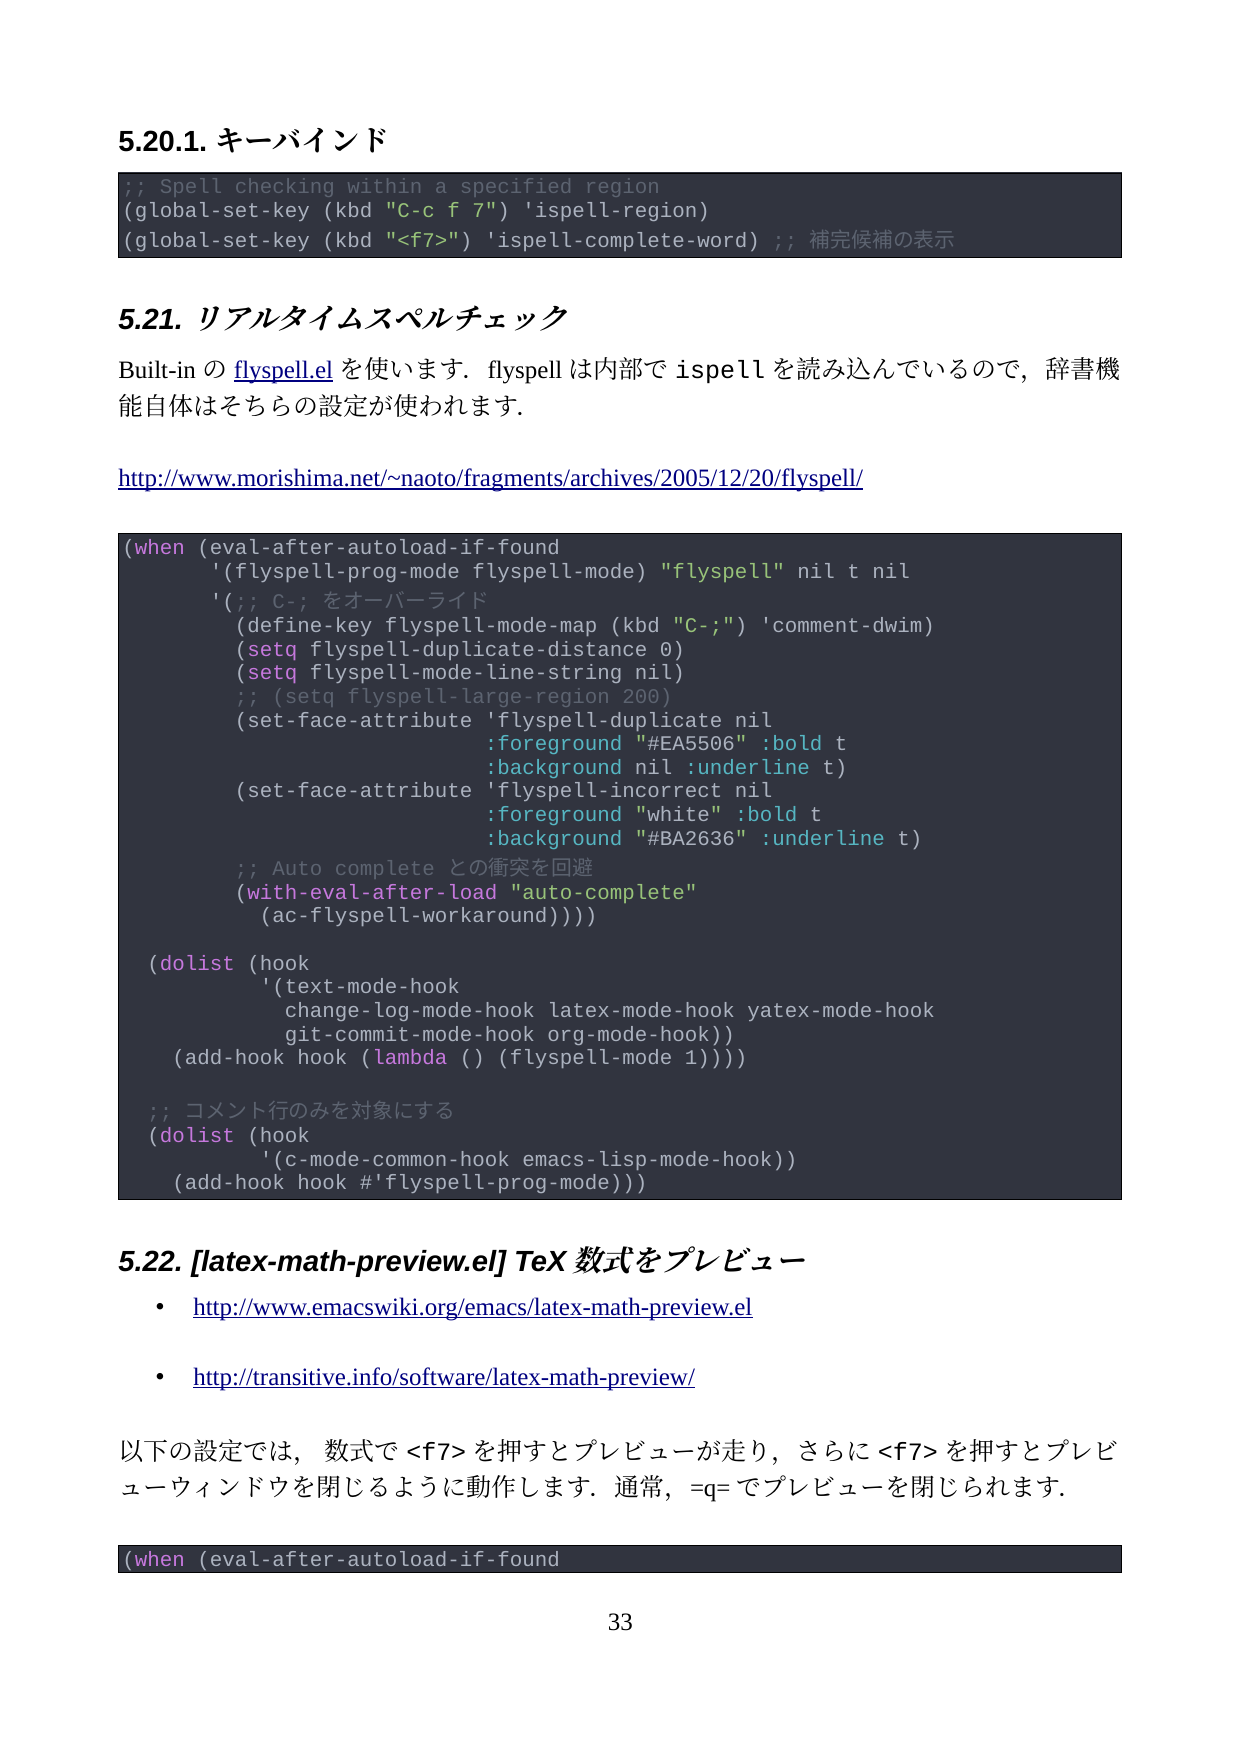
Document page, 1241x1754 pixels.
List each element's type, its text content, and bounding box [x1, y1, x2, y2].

text http://www.morishima.net/~naoto/fragments/archives/2005/12/20/flyspell/ [118, 463, 1122, 521]
text '(c-mode-common-hook emacs-lisp-mode-hook)) [119, 1145, 1121, 1168]
text ;; (setq flyspell-large-region 200) [119, 682, 1121, 706]
text (dolist (hook [119, 949, 1121, 972]
text (setq flyspell-duplicate-distance 0) [119, 635, 1121, 658]
text '(flyspell-prog-mode flyspell-mode) "flyspell" nil t nil [119, 557, 1121, 581]
text :foreground "white" :bold t [119, 800, 1121, 824]
text :background nil :underline t) [119, 753, 1121, 777]
text (define-key flyspell-mode-map (kbd "C-;") 'comment-dwim) [119, 611, 1121, 635]
text (global-set-key (kbd "<f7>") 'ispell-complete-word) ;; 補完候補の表示 [119, 220, 1121, 257]
text (when (eval-after-autoload-if-found [119, 534, 1121, 557]
text (set-face-attribute 'flyspell-duplicate nil [119, 706, 1121, 729]
text :background "#BA2636" :underline t) [119, 824, 1121, 847]
text (ac-flyspell-workaround)))) [119, 902, 1121, 925]
subtitle [latex-math-preview.el] TeX数式をプレビュー [118, 1237, 1122, 1279]
text :foreground "#EA5506" :bold t [119, 729, 1121, 753]
text (setq flyspell-mode-line-string nil) [119, 658, 1121, 682]
list http://www.emacswiki.org/emacs/latex-math-preview.el [156, 1292, 1122, 1349]
subtitle リアルタイムスペルチェック [118, 296, 1122, 337]
text (dolist (hook [119, 1121, 1121, 1145]
text Built-in の flyspell.el を使います．flyspell は内部で ispell を読み込んでいるので，辞書機能自体はそちらの設定が使われます． [118, 350, 1122, 451]
text '(;; C-; をオーバーライド [119, 581, 1121, 611]
list http://transitive.info/software/latex-math-preview/ [156, 1362, 1122, 1419]
text (set-face-attribute 'flyspell-incorrect nil [119, 777, 1121, 800]
text ;; コメント行のみを対象にする [119, 1091, 1121, 1121]
text ;; Spell checking within a specified region [119, 174, 1121, 196]
text change-log-mode-hook latex-mode-hook yatex-mode-hook [119, 996, 1121, 1020]
subtitle キーバインド [118, 118, 1122, 160]
text '(text-mode-hook [119, 972, 1121, 996]
text (add-hook hook #'flyspell-prog-mode))) [119, 1168, 1121, 1199]
text (global-set-key (kbd "C-c f 7") 'ispell-region) [119, 196, 1121, 220]
text (when (eval-after-autoload-if-found [119, 1546, 1121, 1572]
text git-commit-mode-hook org-mode-hook)) [119, 1020, 1121, 1043]
text (with-eval-after-load "auto-complete" [119, 878, 1121, 902]
text 以下の設定では， 数式で <f7> を押すとプレビューが走り，さらに <f7> を押すとプレビューウィンドウを閉じるように動作します．通常，=q= でプレビューを閉じられます． [118, 1432, 1122, 1533]
text (add-hook hook (lambda () (flyspell-mode 1)))) [119, 1043, 1121, 1067]
text ;; Auto complete との衝突を回避 [119, 847, 1121, 878]
